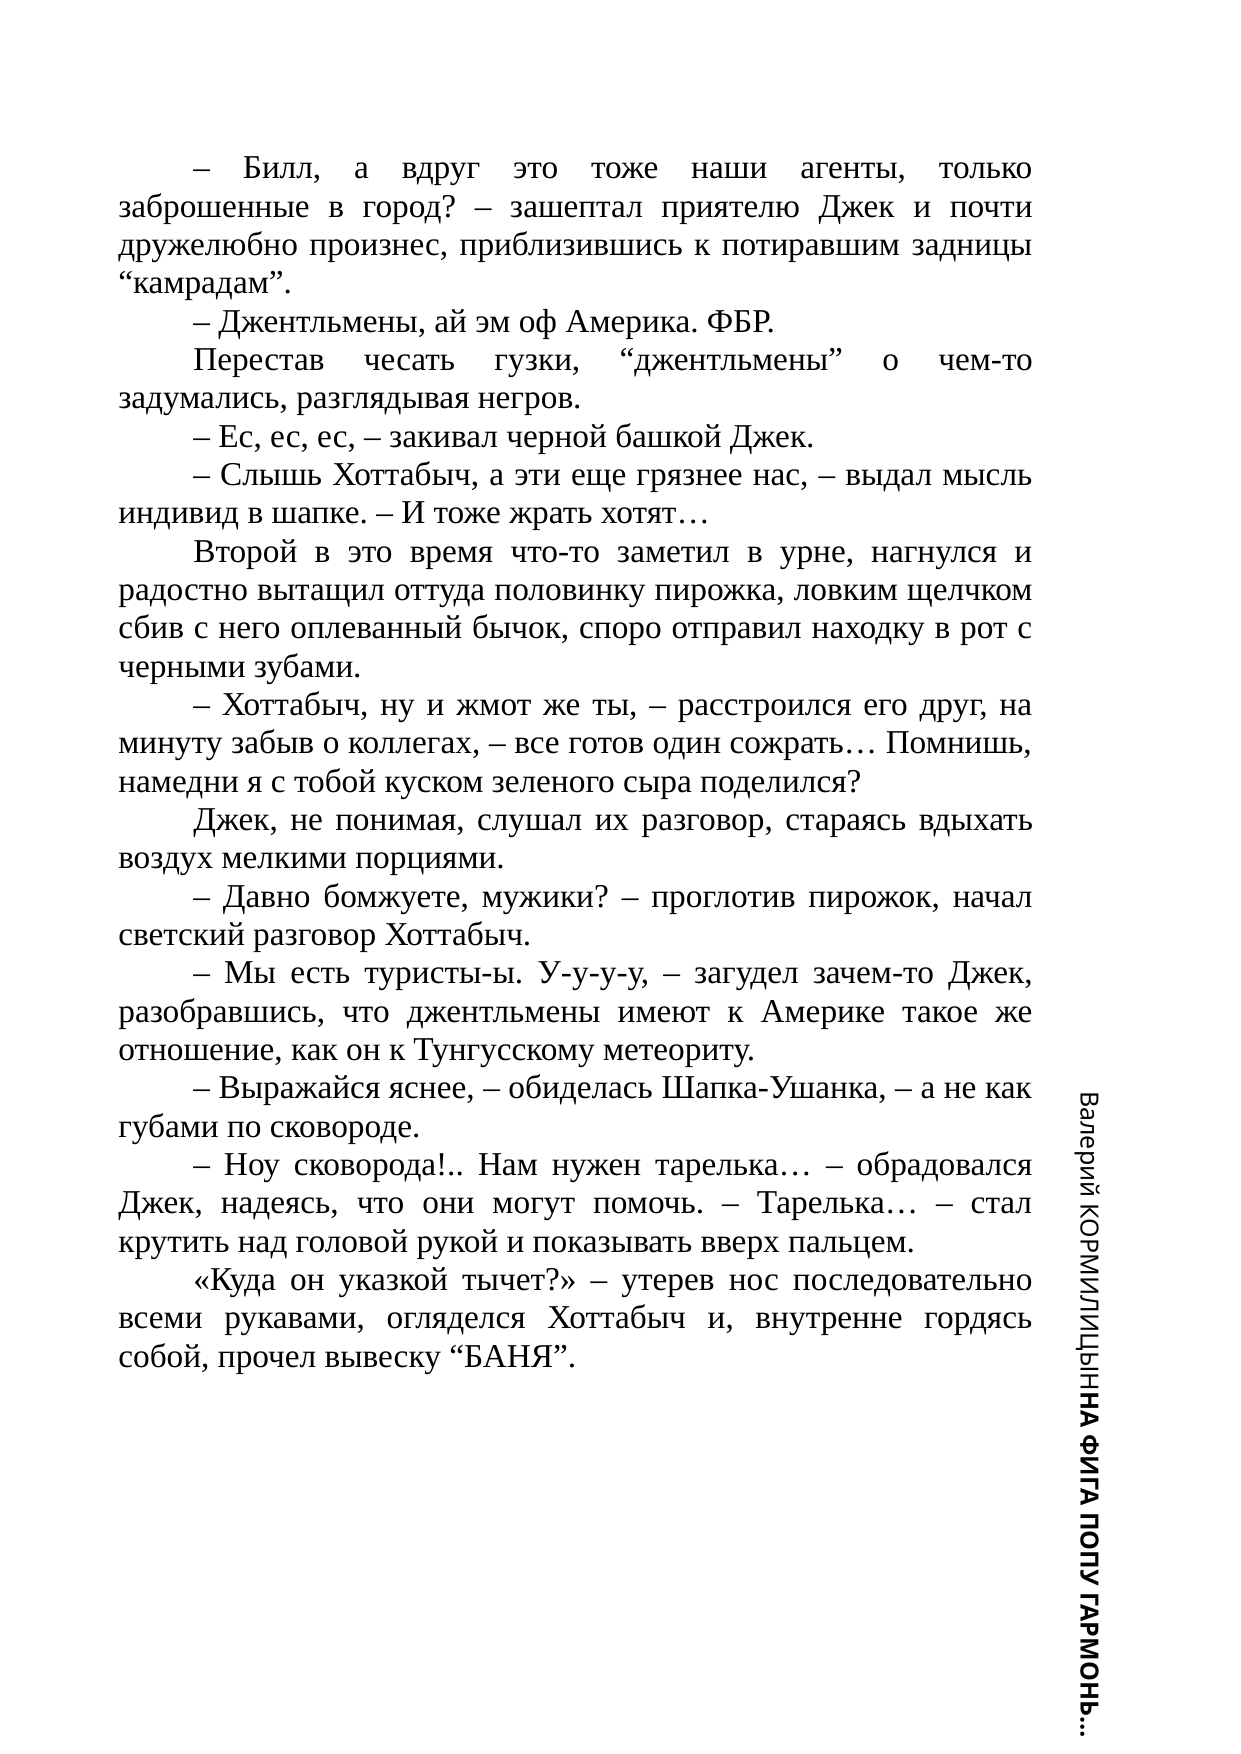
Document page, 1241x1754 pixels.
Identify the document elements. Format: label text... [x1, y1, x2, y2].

subtitle «Куда он указкой тычет?» – утерев нос последовательно всеми рукавами, огляделся Хоттабыч и, внутренне гордясь собой, прочел вывеску “БАНЯ”. [118, 1259, 1033, 1374]
subtitle Второй в это время что-то заметил в урне, нагнулся и радостно вытащил оттуда половинку пирожка, ловким щелчком сбив с него оплеванный бычок, споро отправил находку в рот с черными зубами. [118, 531, 1033, 684]
subtitle Джек, не понимая, слушал их разговор, стараясь вдыхать воздух мелкими порциями. [118, 799, 1033, 876]
subtitle – Билл, а вдруг это тоже наши агенты, только заброшенные в город? – зашептал приятелю Джек и почти дружелюбно произнес, приблизившись к потиравшим задницы “камрадам”. [118, 148, 1033, 301]
subtitle – Выражайся яснее, – обиделась Шапка-Ушанка, – а не как губами по сковороде. [118, 1068, 1033, 1144]
subtitle – Давно бомжуете, мужики? – проглотив пирожок, начал светский разговор Хоттабыч. [118, 876, 1033, 953]
subtitle – Ес, ес, ес, – закивал черной башкой Джек. [118, 416, 1033, 454]
subtitle – Хоттабыч, ну и жмот же ты, – расстроился его друг, на минуту забыв о коллегах, – все готов один сожрать… Помнишь, намедни я с тобой куском зеленого сыра поделился? [118, 684, 1033, 799]
subtitle – Слышь Хоттабыч, а эти еще грязнее нас, – выдал мысль индивид в шапке. – И тоже жрать хотят… [118, 454, 1033, 531]
subtitle – Ноу сковорода!.. Нам нужен тарелька… – обрадовался Джек, надеясь, что они могут помочь. – Тарелька… – стал крутить над головой рукой и показывать вверх пальцем. [118, 1144, 1033, 1259]
subtitle – Джентльмены, ай эм оф Америка. ФБР. [118, 301, 1033, 339]
subtitle Перестав чесать гузки, “джентльмены” о чем-то задумались, разглядывая негров. [118, 339, 1033, 416]
subtitle – Мы есть туристы-ы. У-у-у-у, – загудел зачем-то Джек, разобравшись, что джентльмены имеют к Америке такое же отношение, как он к Тунгусскому метеориту. [118, 953, 1033, 1068]
